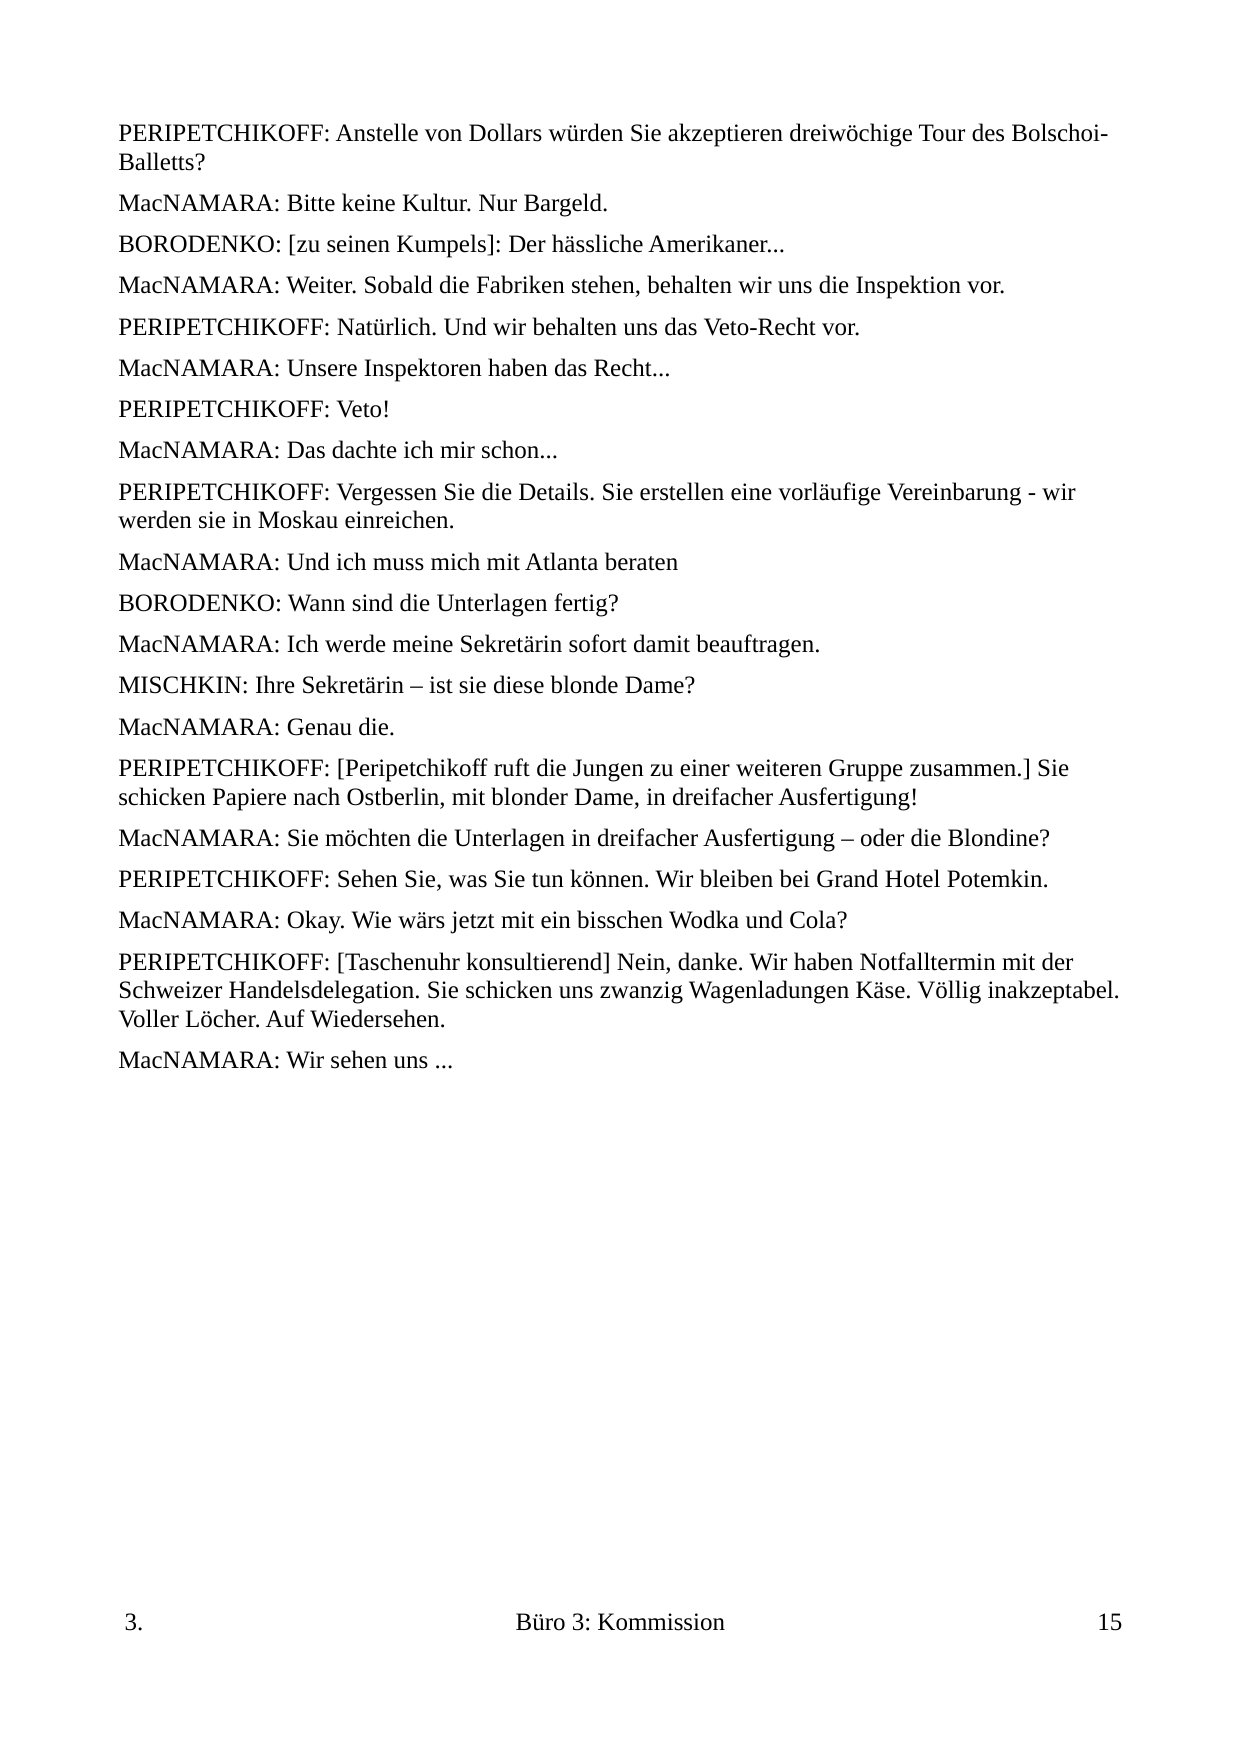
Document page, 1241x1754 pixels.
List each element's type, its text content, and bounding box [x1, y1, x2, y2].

text BORODENKO: Wann sind die Unterlagen fertig? [118, 588, 1122, 617]
text PERIPETCHIKOFF: Vergessen Sie die Details. Sie erstellen eine vorläufige Vereinbarung - wir werden sie in Moskau einreichen. [118, 477, 1122, 534]
text PERIPETCHIKOFF: [Peripetchikoff ruft die Jungen zu einer weiteren Gruppe zusammen.] Sie schicken Papiere nach Ostberlin, mit blonder Dame, in dreifacher Ausfertigung! [118, 753, 1122, 811]
text MacNAMARA: Und ich muss mich mit Atlanta beraten [118, 547, 1122, 576]
text PERIPETCHIKOFF: Anstelle von Dollars würden Sie akzeptieren dreiwöchige Tour des Bolschoi-Balletts? [118, 118, 1122, 176]
text MacNAMARA: Sie möchten die Unterlagen in dreifacher Ausfertigung – oder die Blondine? [118, 823, 1122, 852]
text MacNAMARA: Genau die. [118, 712, 1122, 741]
text BORODENKO: [zu seinen Kumpels]: Der hässliche Amerikaner... [118, 229, 1122, 258]
text MacNAMARA: Weiter. Sobald die Fabriken stehen, behalten wir uns die Inspektion vor. [118, 271, 1122, 299]
text MacNAMARA: Ich werde meine Sekretärin sofort damit beauftragen. [118, 629, 1122, 658]
text PERIPETCHIKOFF: Sehen Sie, was Sie tun können. Wir bleiben bei Grand Hotel Potemkin. [118, 864, 1122, 893]
text PERIPETCHIKOFF: Natürlich. Und wir behalten uns das Veto-Recht vor. [118, 312, 1122, 341]
text MacNAMARA: Wir sehen uns ... [118, 1046, 1122, 1074]
text MacNAMARA: Okay. Wie wärs jetzt mit ein bisschen Wodka und Cola? [118, 906, 1122, 934]
text PERIPETCHIKOFF: [Taschenuhr konsultierend] Nein, danke. Wir haben Notfalltermin mit der Schweizer Handelsdelegation. Sie schicken uns zwanzig Wagenladungen Käse. Völlig inakzeptabel. Voller Löcher. Auf Wiedersehen. [118, 947, 1122, 1033]
text MacNAMARA: Unsere Inspektoren haben das Recht... [118, 353, 1122, 382]
text MacNAMARA: Das dachte ich mir schon... [118, 436, 1122, 464]
text MISCHKIN: Ihre Sekretärin – ist sie diese blonde Dame? [118, 671, 1122, 699]
text MacNAMARA: Bitte keine Kultur. Nur Bargeld. [118, 188, 1122, 217]
text PERIPETCHIKOFF: Veto! [118, 394, 1122, 423]
